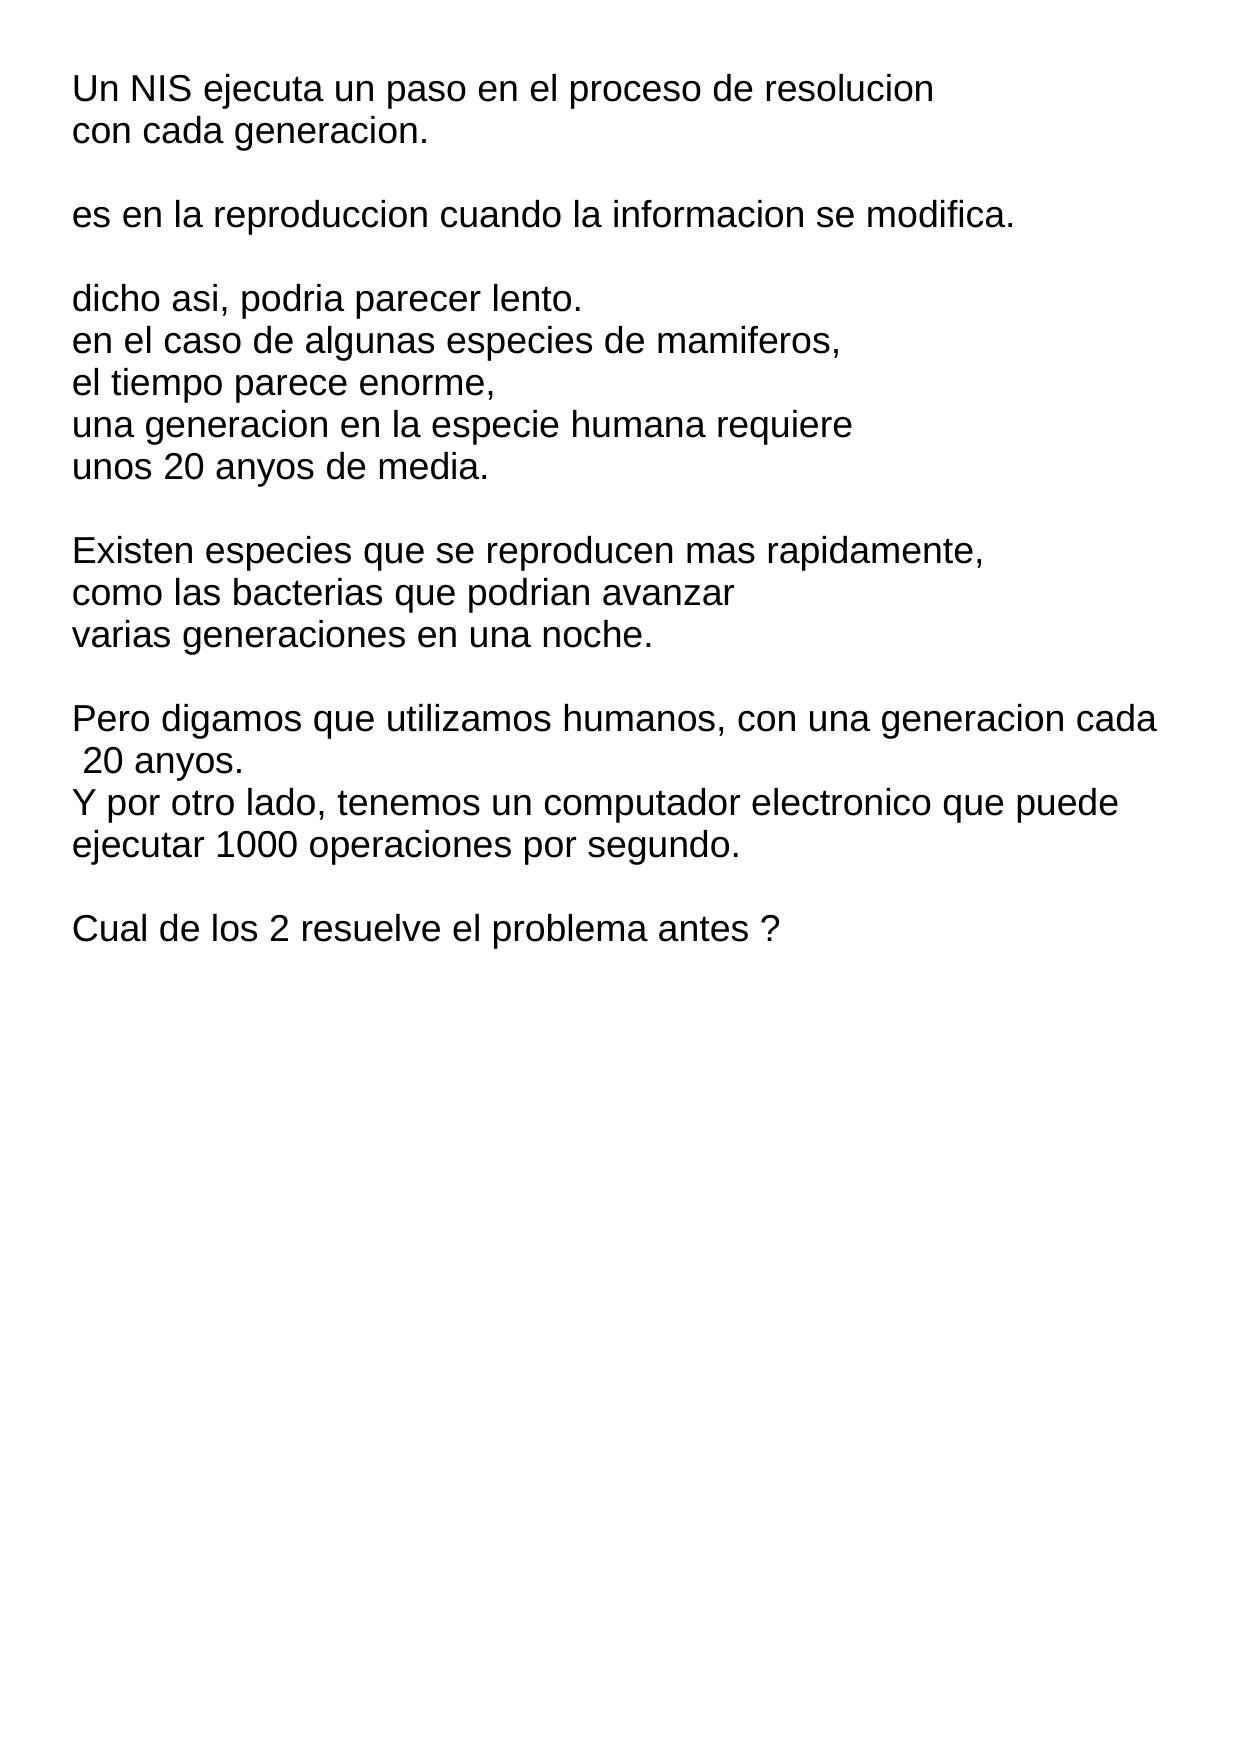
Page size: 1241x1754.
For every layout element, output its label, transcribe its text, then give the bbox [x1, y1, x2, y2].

text_box Un NIS ejecuta un paso en el proceso de resolucion con cada generacion. es en la reproduccion cuando la informacion se modifica. dicho asi, podria parecer lento. en el caso de algunas especies de mamiferos, el tiempo parece enorme, una generacion en la especie humana requiere unos 20 anyos de media. Existen especies que se reproducen mas rapidamente, como las bacterias que podrian avanzar varias generaciones en una noche. Pero digamos que utilizamos humanos, con una generacion cada 20 anyos. Y por otro lado, tenemos un computador electronico que puede ejecutar 1000 operaciones por segundo. Cual de los 2 resuelve el problema antes ? [57, 60, 1182, 1167]
